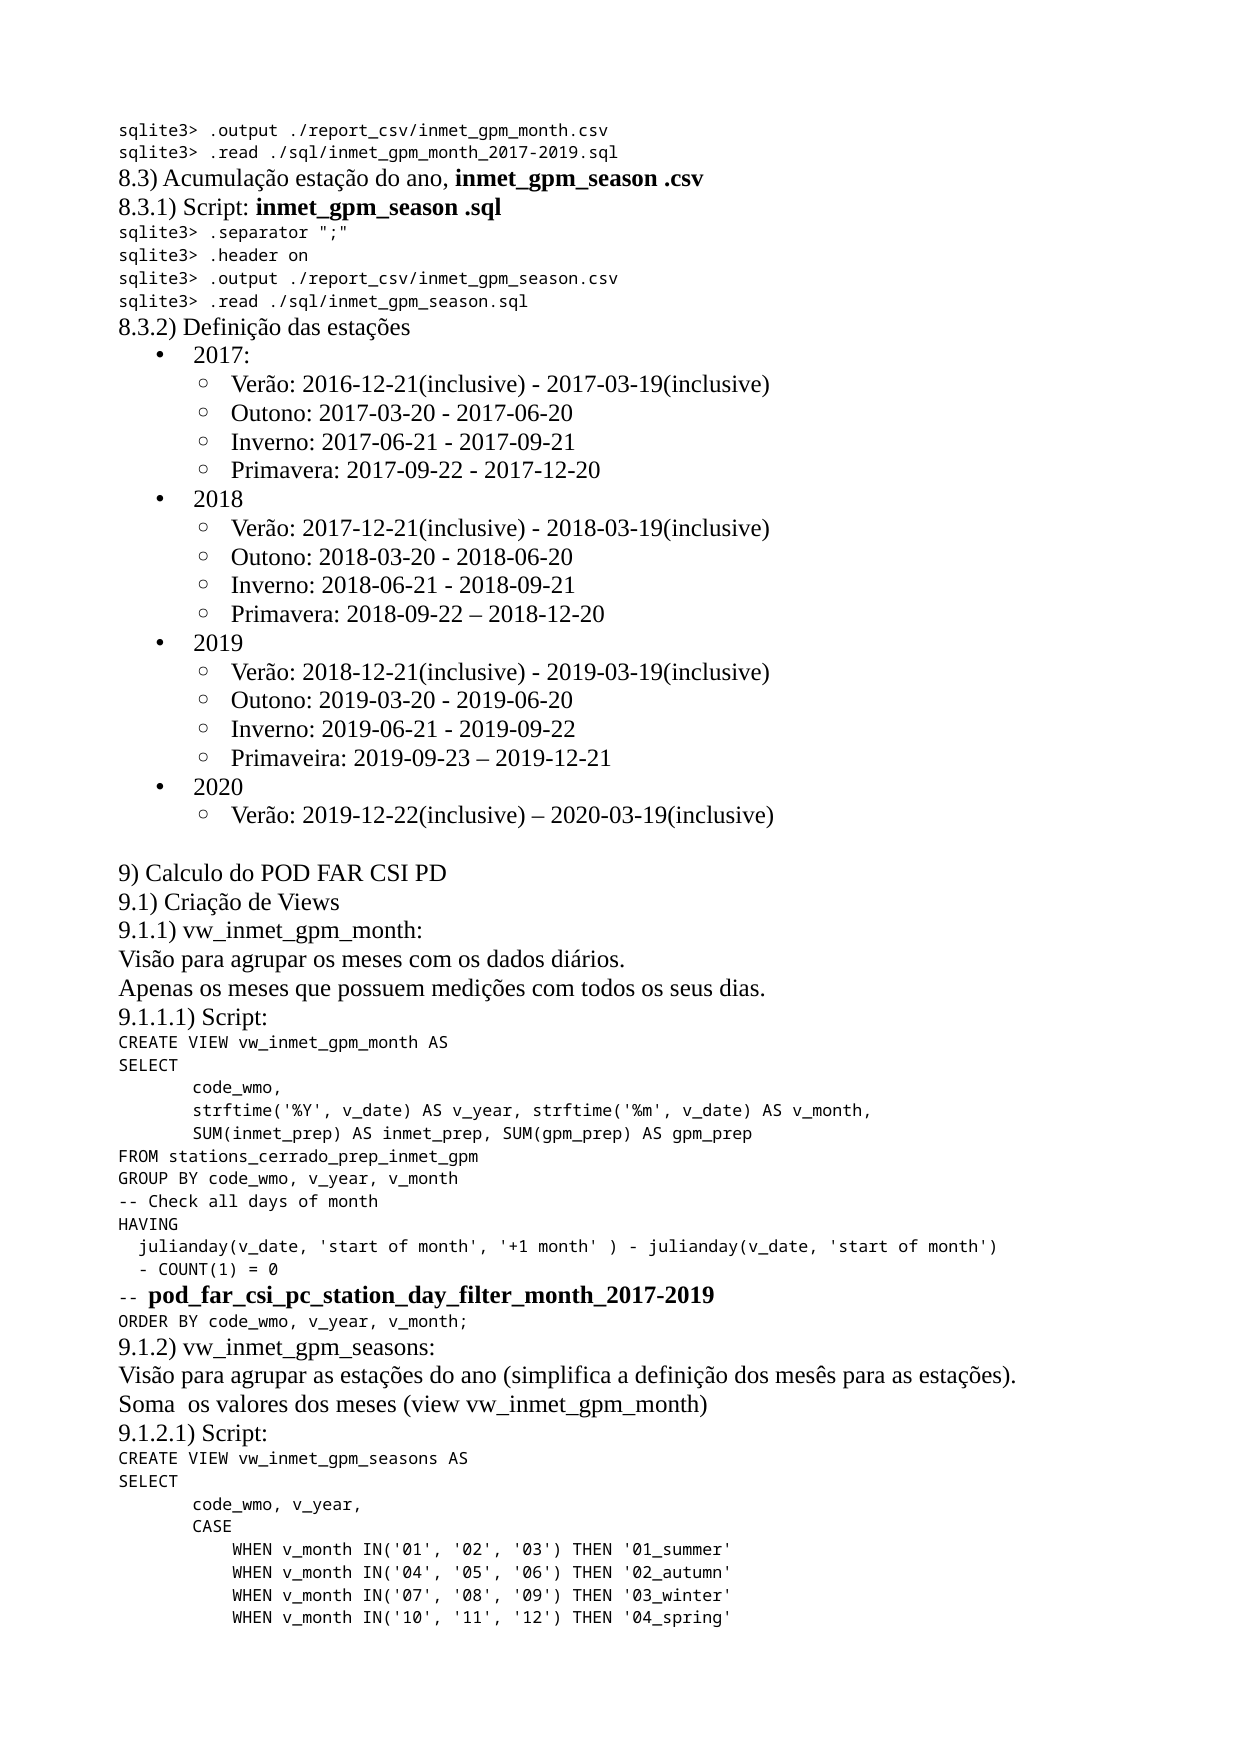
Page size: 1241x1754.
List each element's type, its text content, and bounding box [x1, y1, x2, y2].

list Primavera: 2017-09-22 - 2017-12-20 [193, 456, 1122, 484]
text -- pod_far_csi_pc_station_day_filter_month_2017-2019 [118, 1280, 1122, 1309]
list Inverno: 2017-06-21 - 2017-09-21 [193, 427, 1122, 456]
list Verão: 2018-12-21(inclusive) - 2019-03-19(inclusive) [193, 657, 1122, 686]
text 8.3) Acumulação estação do ano, inmet_gpm_season .csv [118, 163, 1122, 192]
text 9.1.2) vw_inmet_gpm_seasons: [118, 1332, 1122, 1361]
text code_wmo, [118, 1076, 1122, 1099]
text Visão para agrupar as estações do ano (simplifica a definição dos mesês para as estações). [118, 1361, 1122, 1389]
text strftime('%Y', v_date) AS v_year, strftime('%m', v_date) AS v_month, [118, 1099, 1122, 1121]
list 2019 [156, 628, 1122, 657]
text 9) Calculo do POD FAR CSI PD [118, 858, 1122, 887]
text 8.3.1) Script: inmet_gpm_season .sql [118, 192, 1122, 221]
text WHEN v_month IN('01', '02', '03') THEN '01_summer' [118, 1538, 1122, 1560]
list 2020 [156, 772, 1122, 801]
list Outono: 2019-03-20 - 2019-06-20 [193, 686, 1122, 714]
text CREATE VIEW vw_inmet_gpm_seasons AS [118, 1447, 1122, 1469]
list Verão: 2016-12-21(inclusive) - 2017-03-19(inclusive) [193, 369, 1122, 398]
text 9.1.1) vw_inmet_gpm_month: [118, 916, 1122, 944]
text Visão para agrupar os meses com os dados diários. [118, 944, 1122, 973]
text ORDER BY code_wmo, v_year, v_month; [118, 1309, 1122, 1332]
text -- Check all days of month [118, 1189, 1122, 1212]
text HAVING [118, 1212, 1122, 1235]
list Primaveira: 2019-09-23 – 2019-12-21 [193, 743, 1122, 772]
text WHEN v_month IN('04', '05', '06') THEN '02_autumn' [118, 1560, 1122, 1583]
text sqlite3> .separator ";" sqlite3> .header on sqlite3> .output ./report_csv/inmet_gpm_season.csv sqlite3> .read ./sql/inmet_gpm_season.sql [118, 221, 1122, 312]
text CREATE VIEW vw_inmet_gpm_month AS [118, 1031, 1122, 1053]
list Verão: 2017-12-21(inclusive) - 2018-03-19(inclusive) [193, 513, 1122, 542]
text - COUNT(1) = 0 [118, 1258, 1122, 1280]
text 9.1) Criação de Views [118, 887, 1122, 916]
text Apenas os meses que possuem medições com todos os seus dias. [118, 973, 1122, 1002]
text 9.1.1.1) Script: [118, 1002, 1122, 1031]
text sqlite3> .output ./report_csv/inmet_gpm_month.csv sqlite3> .read ./sql/inmet_gpm_month_2017-2019.sql [118, 118, 1122, 163]
text SELECT [118, 1053, 1122, 1076]
text SELECT [118, 1469, 1122, 1492]
text FROM stations_cerrado_prep_inmet_gpm [118, 1144, 1122, 1167]
text CASE [118, 1515, 1122, 1538]
text julianday(v_date, 'start of month', '+1 month' ) - julianday(v_date, 'start of month') [118, 1235, 1122, 1258]
list Inverno: 2019-06-21 - 2019-09-22 [193, 714, 1122, 743]
text 9.1.2.1) Script: [118, 1418, 1122, 1447]
list 2017: [156, 341, 1122, 369]
text WHEN v_month IN('07', '08', '09') THEN '03_winter' [118, 1583, 1122, 1606]
list Inverno: 2018-06-21 - 2018-09-21 [193, 571, 1122, 599]
text SUM(inmet_prep) AS inmet_prep, SUM(gpm_prep) AS gpm_prep [118, 1121, 1122, 1144]
text WHEN v_month IN('10', '11', '12') THEN '04_spring' [118, 1606, 1122, 1628]
text 8.3.2) Definição das estações [118, 312, 1122, 341]
list Outono: 2018-03-20 - 2018-06-20 [193, 542, 1122, 571]
text code_wmo, v_year, [118, 1492, 1122, 1515]
text GROUP BY code_wmo, v_year, v_month [118, 1167, 1122, 1189]
list Outono: 2017-03-20 - 2017-06-20 [193, 398, 1122, 427]
text Soma os valores dos meses (view vw_inmet_gpm_month) [118, 1389, 1122, 1418]
list Primavera: 2018-09-22 – 2018-12-20 [193, 599, 1122, 628]
list Verão: 2019-12-22(inclusive) – 2020-03-19(inclusive) [193, 801, 1122, 858]
list 2018 [156, 484, 1122, 513]
